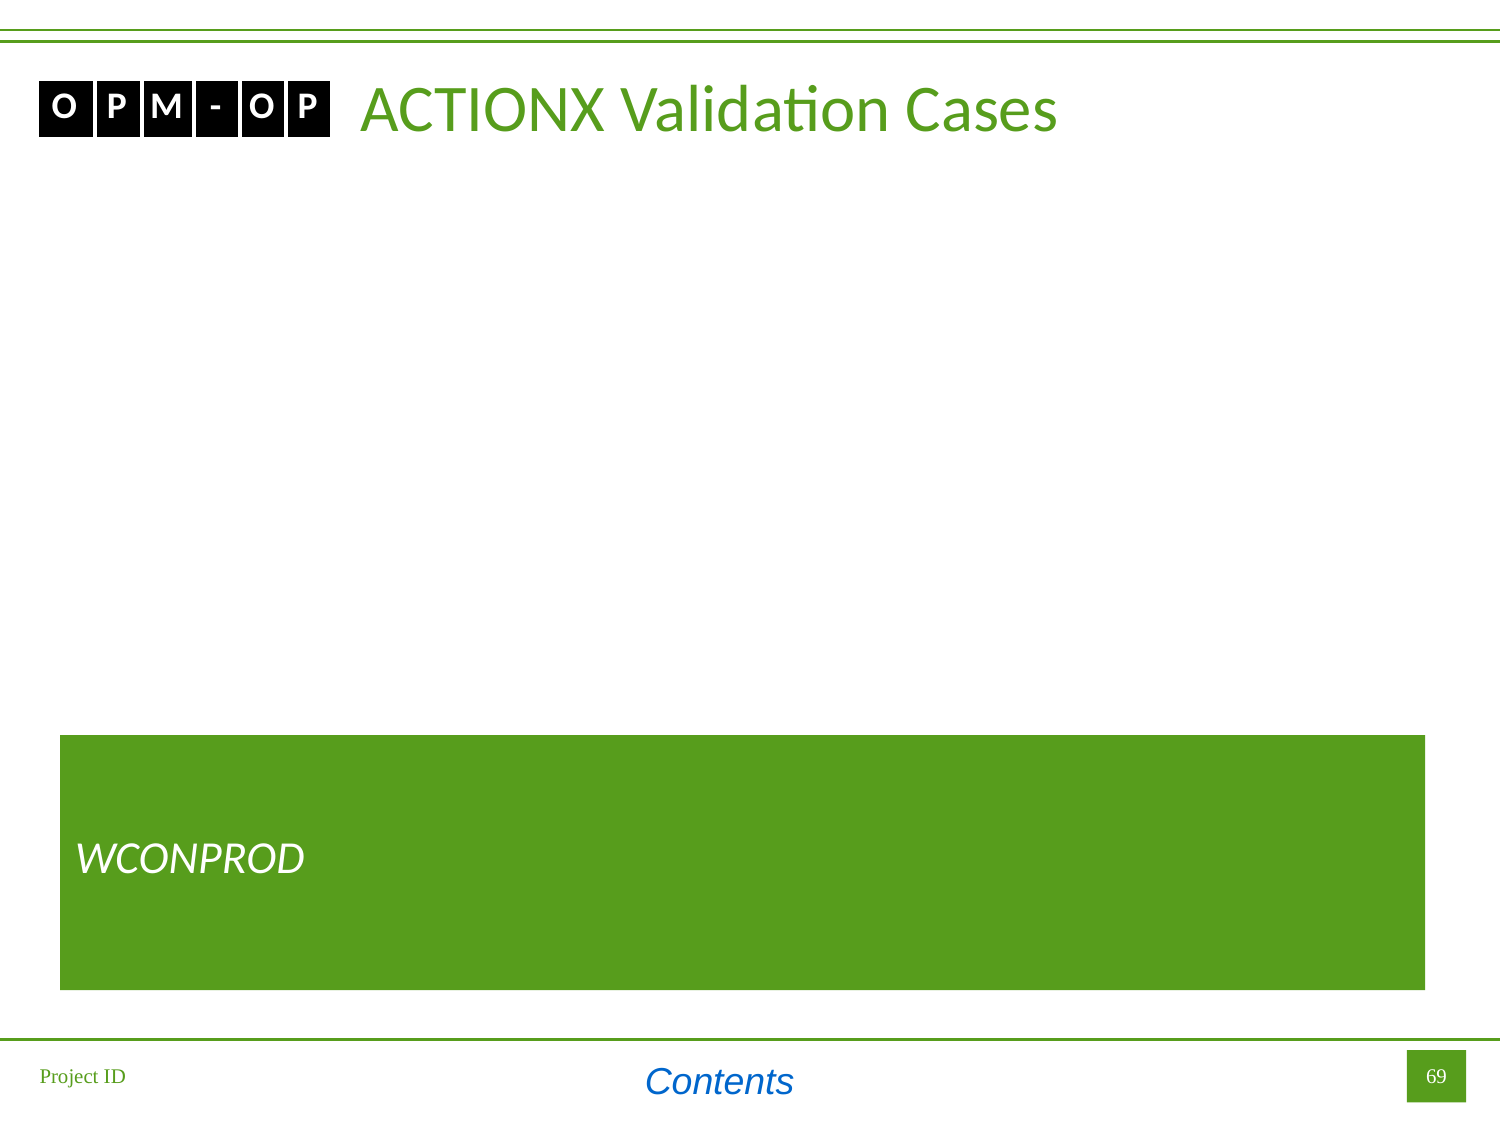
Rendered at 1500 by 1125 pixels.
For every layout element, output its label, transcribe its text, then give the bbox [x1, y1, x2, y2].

list WCONPROD [60, 735, 1426, 991]
title ACTIONX Validation Cases [360, 77, 1425, 153]
